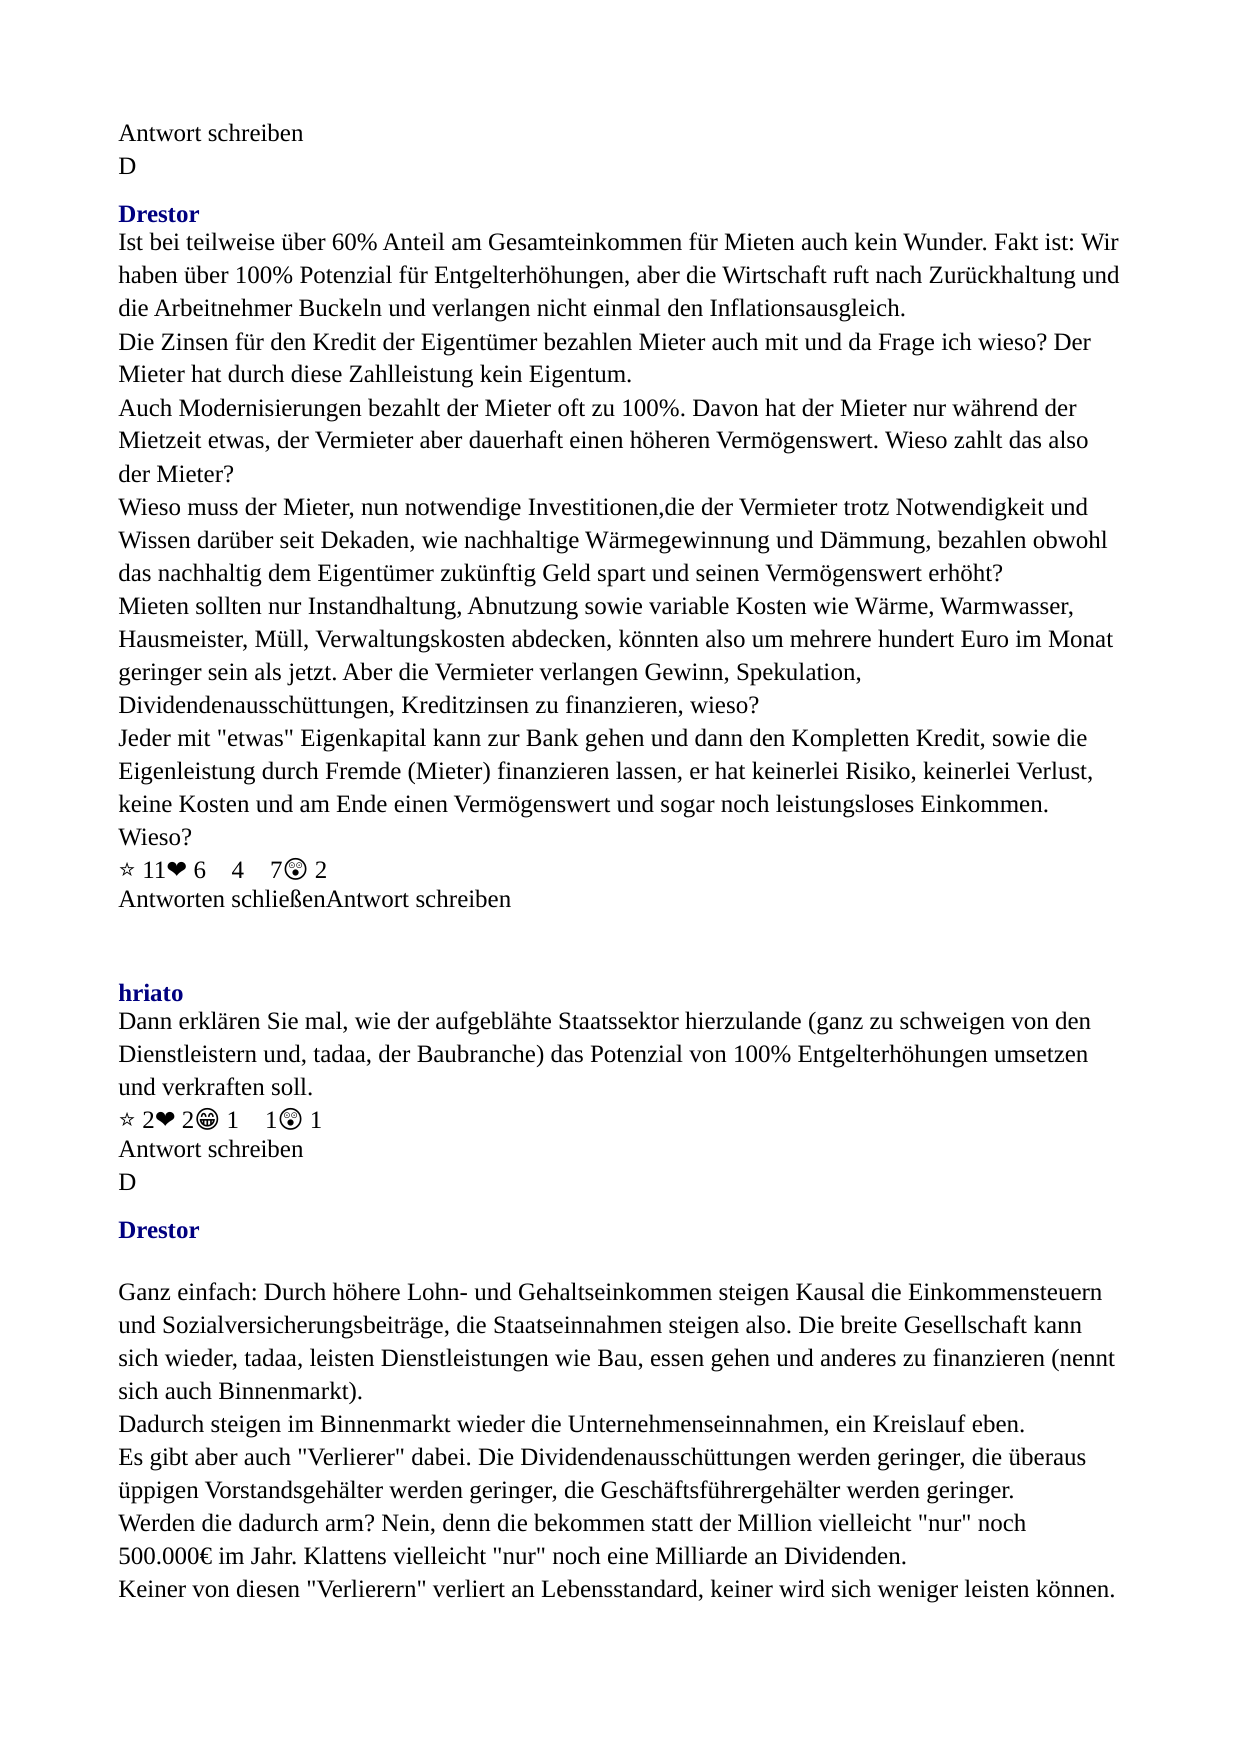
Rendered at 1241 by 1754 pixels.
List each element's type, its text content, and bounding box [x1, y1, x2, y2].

text Keiner von diesen "Verlierern" verliert an Lebensstandard, keiner wird sich weniger leisten können. [118, 1574, 1122, 1603]
text Wieso muss der Mieter, nun notwendige Investitionen,die der Vermieter trotz Notwendigkeit und Wissen darüber seit Dekaden, wie nachhaltige Wärmegewinnung und Dämmung, bezahlen obwohl das nachhaltig dem Eigentümer zukünftig Geld spart und seinen Vermögenswert erhöht? [118, 492, 1122, 586]
text Dann erklären Sie mal, wie der aufgeblähte Staatssektor hierzulande (ganz zu schweigen von den Dienstleistern und, tadaa, der Baubranche) das Potenzial von 100% Entgelterhöhungen umsetzen und verkraften soll. [118, 1006, 1122, 1101]
text Werden die dadurch arm? Nein, denn die bekommen statt der Million vielleicht "nur" noch 500.000€ im Jahr. Klattens vielleicht "nur" noch eine Milliarde an Dividenden. [118, 1508, 1122, 1569]
text D [118, 151, 1122, 180]
subtitle Drestor [118, 1215, 1122, 1244]
text D [118, 1167, 1122, 1196]
text Dadurch steigen im Binnenmarkt wieder die Unternehmenseinnahmen, ein Kreislauf eben. [118, 1409, 1122, 1437]
text Die Zinsen für den Kredit der Eigentümer bezahlen Mieter auch mit und da Frage ich wieso? Der Mieter hat durch diese Zahlleistung kein Eigentum. [118, 327, 1122, 388]
text Mieten sollten nur Instandhaltung, Abnutzung sowie variable Kosten wie Wärme, Warmwasser, Hausmeister, Müll, Verwaltungskosten abdecken, könnten also um mehrere hundert Euro im Monat geringer sein als jetzt. Aber die Vermieter verlangen Gewinn, Spekulation, Dividendenausschüttungen, Kreditzinsen zu finanzieren, wieso? [118, 591, 1122, 718]
text ⭐️ 2❤️ 2😁 1🤨 1😲 1 [118, 1106, 1122, 1134]
text Es gibt aber auch "Verlierer" dabei. Die Dividendenausschüttungen werden geringer, die überaus üppigen Vorstandsgehälter werden geringer, die Geschäftsführergehälter werden geringer. [118, 1442, 1122, 1503]
text ⭐️ 11❤️ 6🙁 4🤨 7😲 2 [118, 855, 1122, 884]
subtitle hriato [118, 978, 1122, 1006]
text Ganz einfach: Durch höhere Lohn- und Gehaltseinkommen steigen Kausal die Einkommensteuern und Sozialversicherungsbeiträge, die Staatseinnahmen steigen also. Die breite Gesellschaft kann sich wieder, tadaa, leisten Dienstleistungen wie Bau, essen gehen und anderes zu finanzieren (nennt sich auch Binnenmarkt). [118, 1277, 1122, 1404]
text Auch Modernisierungen bezahlt der Mieter oft zu 100%. Davon hat der Mieter nur während der Mietzeit etwas, der Vermieter aber dauerhaft einen höheren Vermögenswert. Wieso zahlt das also der Mieter? [118, 393, 1122, 487]
text Antwort schreiben [118, 118, 1122, 147]
text Antwort schreiben [118, 1134, 1122, 1163]
text Jeder mit "etwas" Eigenkapital kann zur Bank gehen und dann den Kompletten Kredit, sowie die Eigenleistung durch Fremde (Mieter) finanzieren lassen, er hat keinerlei Risiko, keinerlei Verlust, keine Kosten und am Ende einen Vermögenswert und sogar noch leistungsloses Einkommen. Wieso? [118, 723, 1122, 851]
subtitle Drestor [118, 199, 1122, 227]
text Antworten schließenAntwort schreiben [118, 884, 1122, 912]
text Ist bei teilweise über 60% Anteil am Gesamteinkommen für Mieten auch kein Wunder. Fakt ist: Wir haben über 100% Potenzial für Entgelterhöhungen, aber die Wirtschaft ruft nach Zurückhaltung und die Arbeitnehmer Buckeln und verlangen nicht einmal den Inflationsausgleich. [118, 227, 1122, 322]
